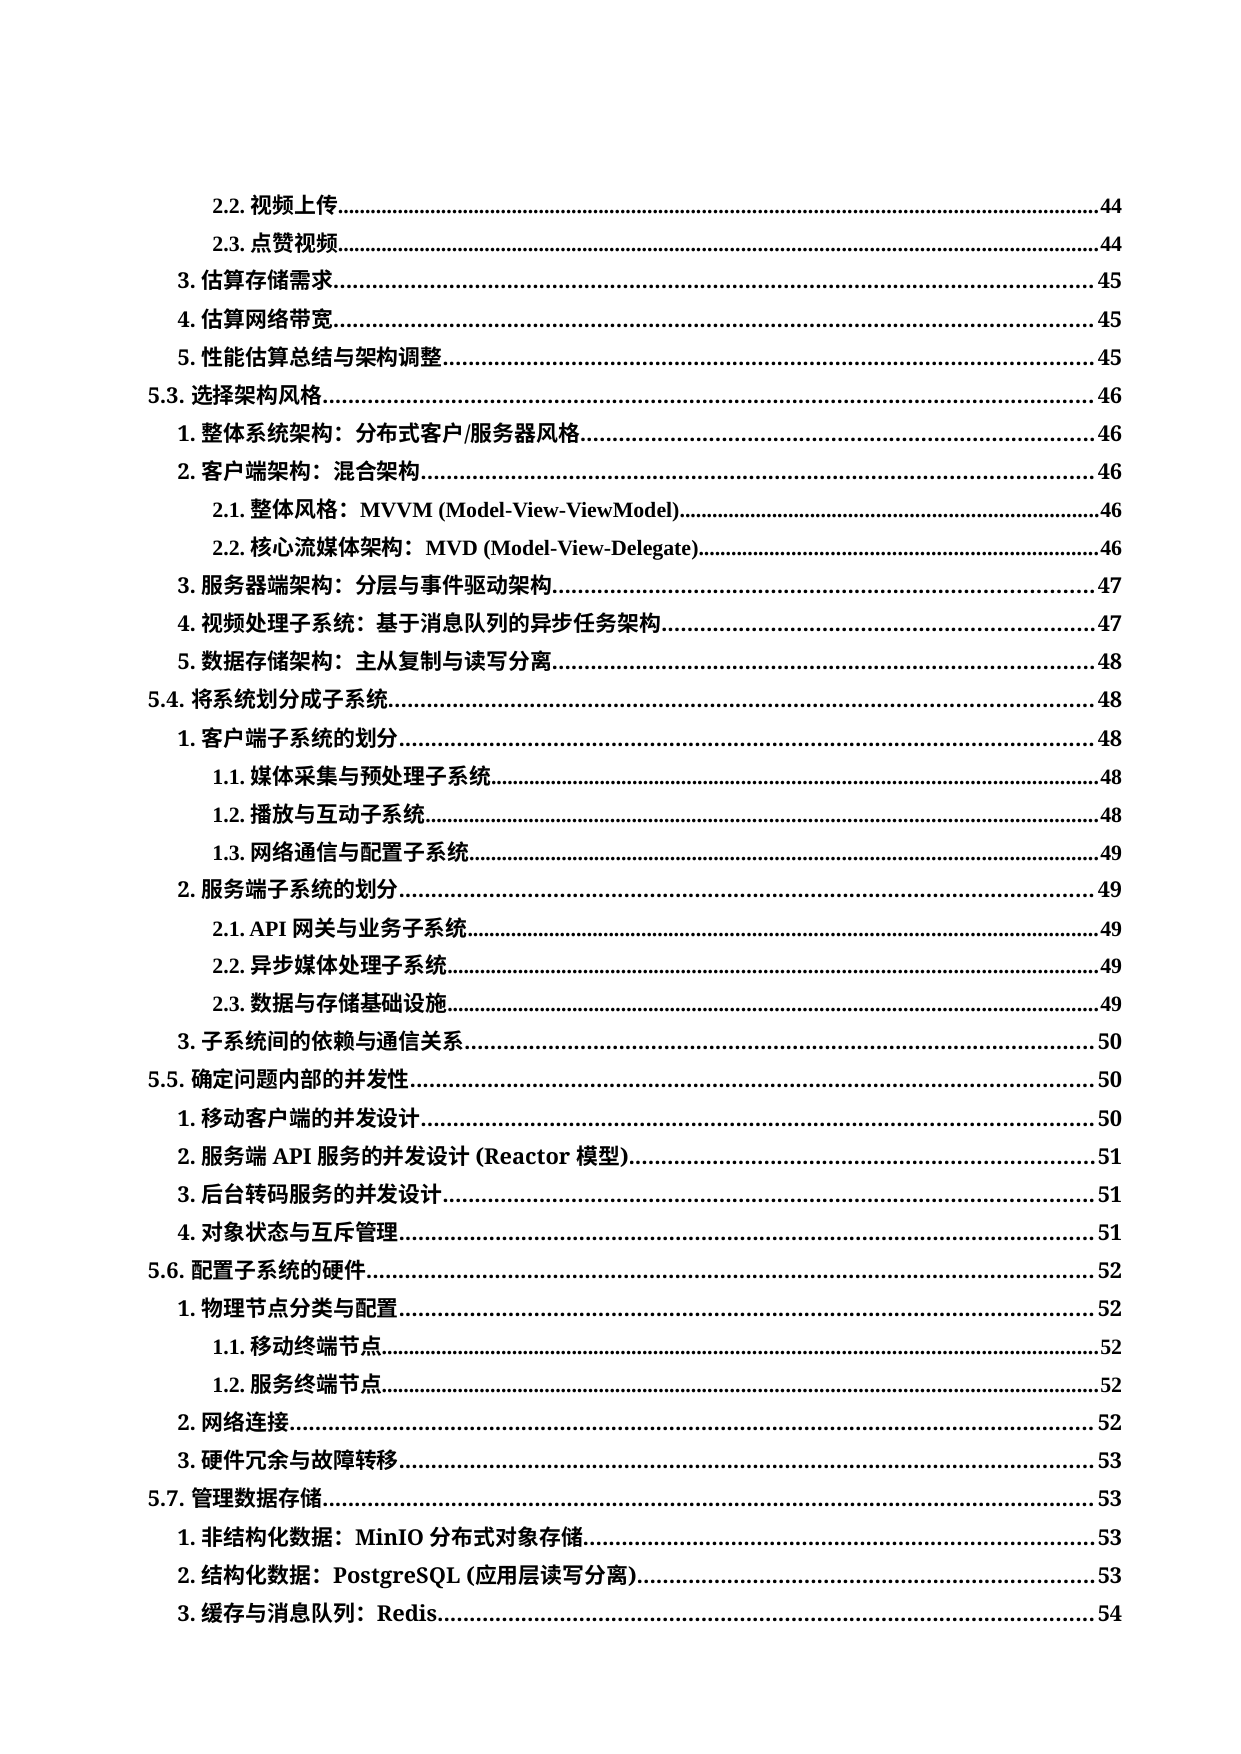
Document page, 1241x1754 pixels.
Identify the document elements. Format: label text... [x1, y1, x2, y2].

text 5.3. 选择架构风格 46 [148, 378, 1122, 409]
text 2. 服务端 API 服务的并发设计 (Reactor 模型) 51 [177, 1139, 1122, 1170]
text 1.3. 网络通信与配置子系统 49 [207, 834, 1122, 866]
text 3. 硬件冗余与故障转移 53 [177, 1443, 1122, 1475]
text 2.1. 整体风格：MVVM (Model-View-ViewModel) 46 [207, 492, 1122, 524]
text 2. 客户端架构：混合架构 46 [177, 454, 1122, 486]
text 1.2. 播放与互动子系统 48 [207, 797, 1122, 828]
text 4. 视频处理子系统：基于消息队列的异步任务架构 47 [177, 606, 1122, 638]
text 1. 整体系统架构：分布式客户/服务器风格 46 [177, 416, 1122, 448]
text 2.1. API 网关与业务子系统 49 [207, 911, 1122, 942]
text 3. 缓存与消息队列：Redis 54 [177, 1596, 1122, 1627]
text 1.2. 服务终端节点 52 [207, 1367, 1122, 1399]
text 2.3. 数据与存储基础设施 49 [207, 986, 1122, 1018]
text 2.2. 视频上传 44 [207, 188, 1122, 219]
text 3. 后台转码服务的并发设计 51 [177, 1177, 1122, 1208]
text 4. 估算网络带宽 45 [177, 302, 1122, 333]
text 1. 物理节点分类与配置 52 [177, 1291, 1122, 1323]
text 5. 性能估算总结与架构调整 45 [177, 340, 1122, 371]
text 3. 估算存储需求 45 [177, 263, 1122, 295]
text 5.6. 配置子系统的硬件 52 [148, 1253, 1122, 1285]
text 1. 客户端子系统的划分 48 [177, 721, 1122, 752]
text 1. 非结构化数据：MinIO 分布式对象存储 53 [177, 1519, 1122, 1551]
text 3. 服务器端架构：分层与事件驱动架构 47 [177, 568, 1122, 600]
text 5.4. 将系统划分成子系统 48 [148, 682, 1122, 714]
text 3. 子系统间的依赖与通信关系 50 [177, 1024, 1122, 1056]
text 2. 服务端子系统的划分 49 [177, 872, 1122, 904]
text 2. 网络连接 52 [177, 1405, 1122, 1437]
text 2.3. 点赞视频 44 [207, 226, 1122, 257]
text 5.7. 管理数据存储 53 [148, 1481, 1122, 1513]
text 5. 数据存储架构：主从复制与读写分离 48 [177, 644, 1122, 676]
text 2. 结构化数据：PostgreSQL (应用层读写分离) 53 [177, 1558, 1122, 1589]
text 1. 移动客户端的并发设计 50 [177, 1101, 1122, 1132]
text 1.1. 媒体采集与预处理子系统 48 [207, 759, 1122, 790]
text 5.5. 确定问题内部的并发性 50 [148, 1062, 1122, 1094]
text 1.1. 移动终端节点 52 [207, 1329, 1122, 1361]
text 2.2. 核心流媒体架构：MVD (Model-View-Delegate) 46 [207, 530, 1122, 562]
text 2.2. 异步媒体处理子系统 49 [207, 948, 1122, 980]
text 4. 对象状态与互斥管理 51 [177, 1215, 1122, 1247]
